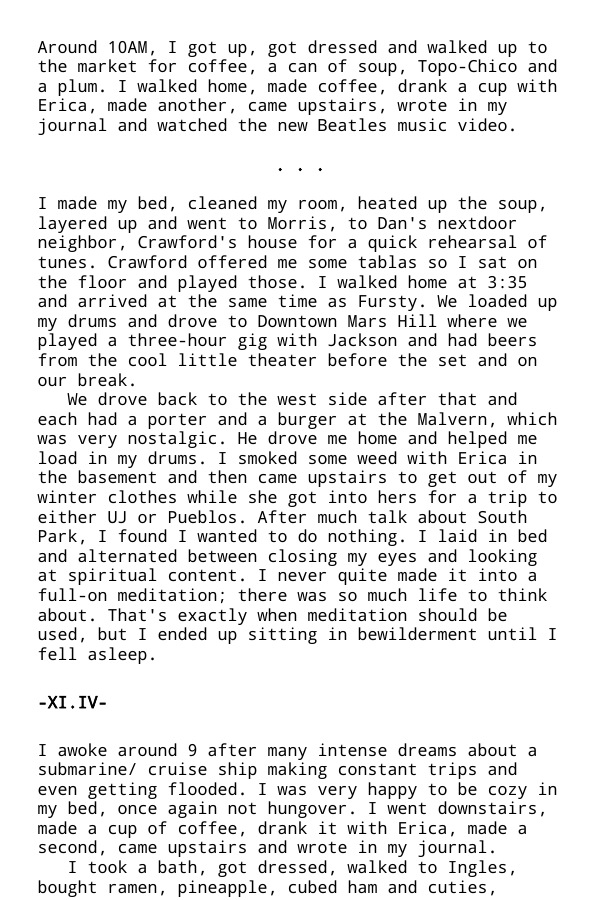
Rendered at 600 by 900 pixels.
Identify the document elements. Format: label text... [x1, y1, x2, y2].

text I made my bed, cleaned my room, heated up the soup, layered up and went to Morris, to Dan's nextdoor neighbor, Crawford's house for a quick rehearsal of tunes. Crawford offered me some tablas so I sat on the floor and played those. I walked home at 3:35 and arrived at the same time as Fursty. We loaded up my drums and drove to Downtown Mars Hill where we played a three-hour gig with Jackson and had beers from the cool little theater before the set and on our break. [37, 194, 562, 390]
text -XI.IV- [37, 692, 562, 712]
text I awoke around 9 after many intense dreams about a submarine/ cruise ship making constant trips and even getting flooded. I was very happy to be cozy in my bed, once again not hungover. I went downstairs, made a cup of coffee, drank it with Erica, made a second, came upstairs and wrote in my journal. [37, 740, 562, 858]
text . . . [37, 155, 562, 174]
text I took a bath, got dressed, walked to Ingles, bought ramen, pineapple, cubed ham and cuties, [37, 858, 562, 897]
text Around 10AM, I got up, got dressed and walked up to the market for coffee, a can of soup, Topo-Chico and a plum. I walked home, made coffee, drank a cup with Erica, made another, came upstairs, wrote in my journal and watched the new Beatles music video. [37, 37, 562, 135]
text We drove back to the west side after that and each had a porter and a burger at the Malvern, which was very nostalgic. He drove me home and helped me load in my drums. I smoked some weed with Erica in the basement and then came upstairs to get out of my winter clothes while she got into hers for a trip to either UJ or Pueblos. After much talk about South Park, I found I wanted to do nothing. I laid in bed and alternated between closing my eyes and looking at spiritual content. I never quite made it into a full-on meditation; there was so much life to think about. That's exactly when meditation should be used, but I ended up sitting in bewilderment until I fell asleep. [37, 390, 562, 664]
